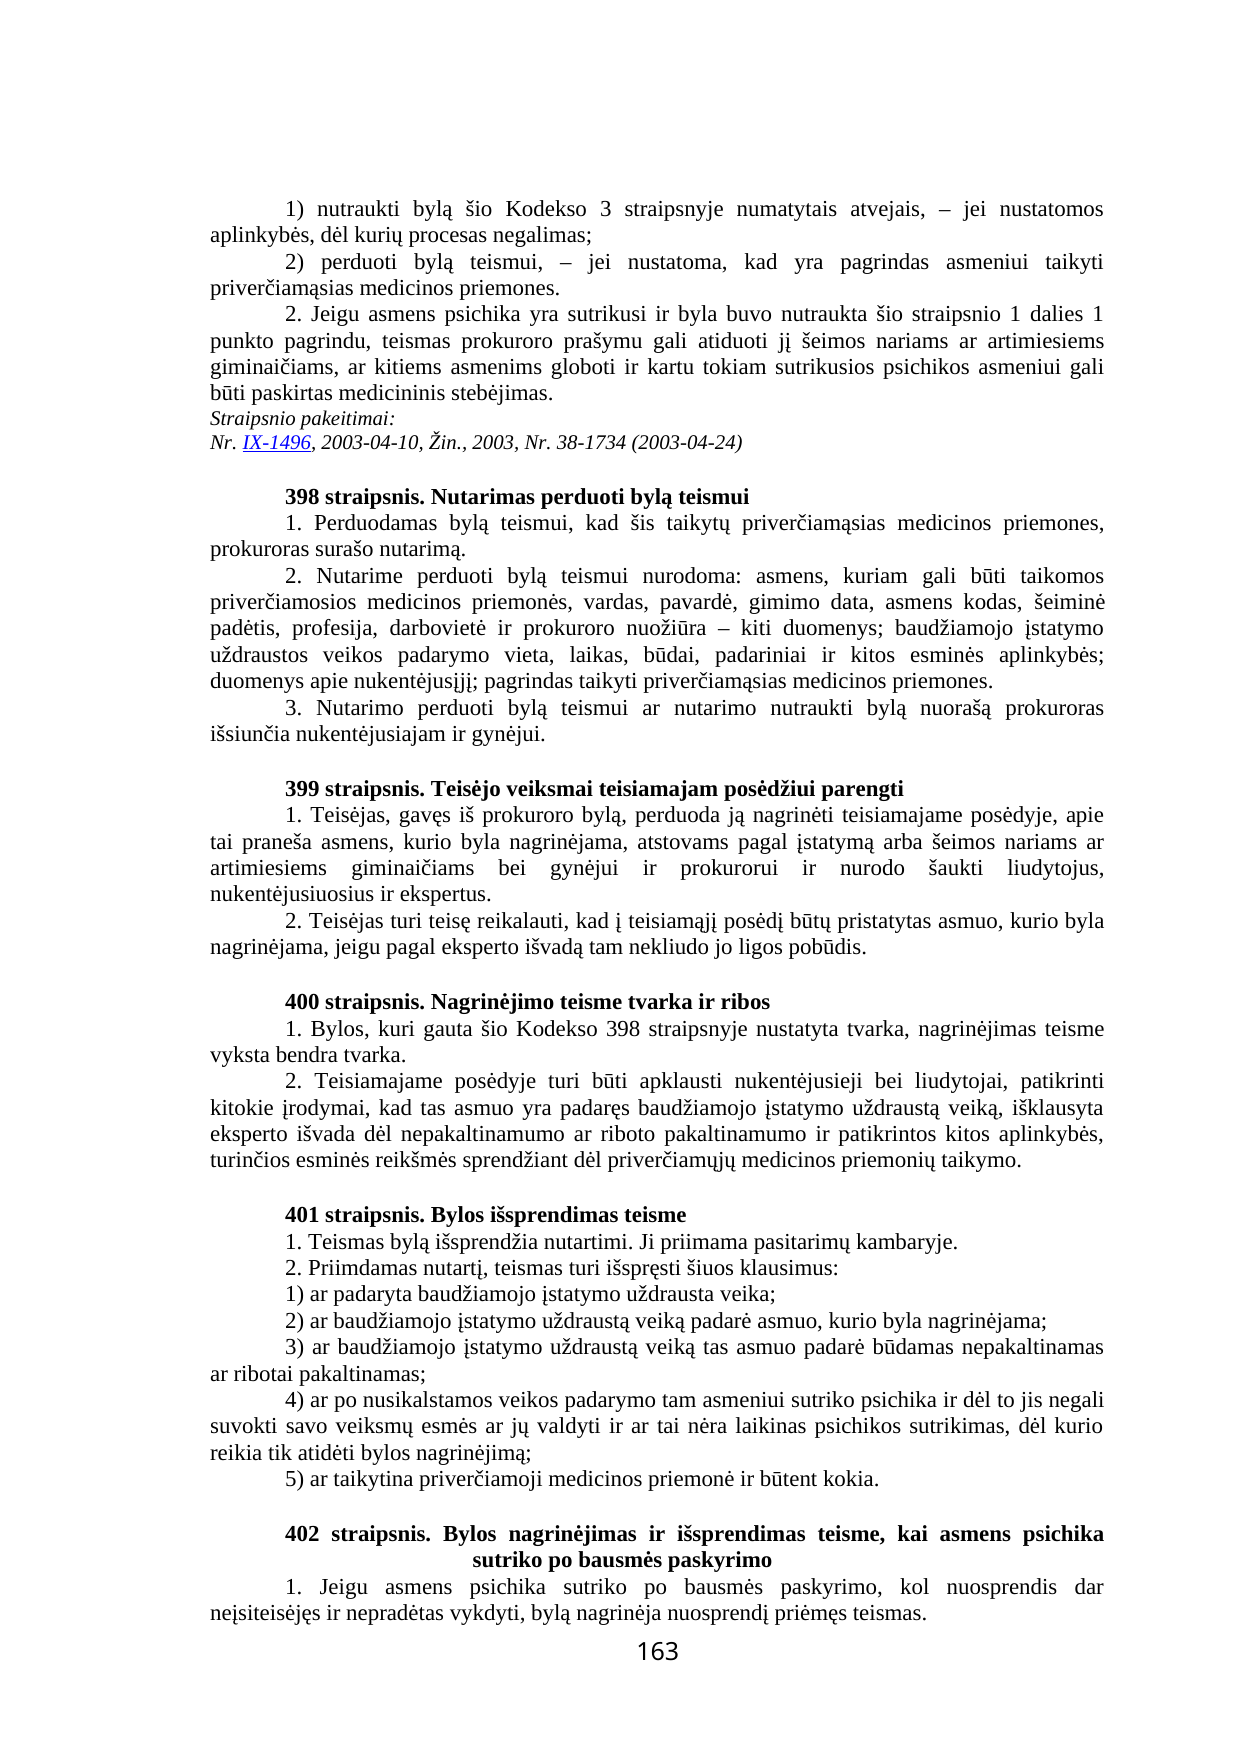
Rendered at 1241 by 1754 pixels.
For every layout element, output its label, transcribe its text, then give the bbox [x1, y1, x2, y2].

text 1. Teisėjas, gavęs iš prokuroro bylą, perduoda ją nagrinėti teisiamajame posėdyje, apie tai praneša asmens, kurio byla nagrinėjama, atstovams pagal įstatymą arba šeimos nariams ar artimiesiems giminaičiams bei gynėjui ir prokurorui ir nurodo šaukti liudytojus, nukentėjusiuosius ir ekspertus. [210, 801, 1106, 907]
text 5) ar taikytina priverčiamoji medicinos priemonė ir būtent kokia. [210, 1465, 1106, 1491]
text 2. Teisiamajame posėdyje turi būti apklausti nukentėjusieji bei liudytojai, patikrinti kitokie įrodymai, kad tas asmuo yra padaręs baudžiamojo įstatymo uždraustą veiką, išklausyta eksperto išvada dėl nepakaltinamumo ar riboto pakaltinamumo ir patikrintos kitos aplinkybės, turinčios esminės reikšmės sprendžiant dėl priverčiamųjų medicinos priemonių taikymo. [210, 1067, 1106, 1173]
text Nr. IX-1496, 2003-04-10, Žin., 2003, Nr. 38-1734 (2003-04-24) [210, 430, 1106, 454]
text 1. Jeigu asmens psichika sutriko po bausmės paskyrimo, kol nuosprendis dar neįsiteisėjęs ir nepradėtas vykdyti, bylą nagrinėja nuosprendį priėmęs teismas. [210, 1573, 1106, 1626]
text 1) nutraukti bylą šio Kodekso 3 straipsnyje numatytais atvejais, – jei nustatomos aplinkybės, dėl kurių procesas negalimas; [210, 195, 1106, 248]
text 1. Bylos, kuri gauta šio Kodekso 398 straipsnyje nustatyta tvarka, nagrinėjimas teisme vyksta bendra tvarka. [210, 1014, 1106, 1067]
text 2) ar baudžiamojo įstatymo uždraustą veiką padarė asmuo, kurio byla nagrinėjama; [210, 1307, 1106, 1333]
text 402 straipsnis. Bylos nagrinėjimas ir išsprendimas teisme, kai asmens psichika sutriko po bausmės paskyrimo [285, 1520, 1106, 1573]
text 2. Priimdamas nutartį, teismas turi išspręsti šiuos klausimus: [210, 1254, 1106, 1281]
text 3. Nutarimo perduoti bylą teismui ar nutarimo nutraukti bylą nuorašą prokuroras išsiunčia nukentėjusiajam ir gynėjui. [210, 693, 1106, 746]
text 399 straipsnis. Teisėjo veiksmai teisiamajam posėdžiui parengti [210, 775, 1106, 801]
text 4) ar po nusikalstamos veikos padarymo tam asmeniui sutriko psichika ir dėl to jis negali suvokti savo veiksmų esmės ar jų valdyti ir ar tai nėra laikinas psichikos sutrikimas, dėl kurio reikia tik atidėti bylos nagrinėjimą; [210, 1386, 1106, 1465]
text 401 straipsnis. Bylos išsprendimas teisme [210, 1201, 1106, 1228]
text 2. Teisėjas turi teisę reikalauti, kad į teisiamąjį posėdį būtų pristatytas asmuo, kurio byla nagrinėjama, jeigu pagal eksperto išvadą tam nekliudo jo ligos pobūdis. [210, 907, 1106, 959]
text 3) ar baudžiamojo įstatymo uždraustą veiką tas asmuo padarė būdamas nepakaltinamas ar ribotai pakaltinamas; [210, 1333, 1106, 1386]
text 2) perduoti bylą teismui, – jei nustatoma, kad yra pagrindas asmeniui taikyti priverčiamąsias medicinos priemones. [210, 248, 1106, 300]
text 400 straipsnis. Nagrinėjimo teisme tvarka ir ribos [210, 988, 1106, 1014]
text 1. Teismas bylą išsprendžia nutartimi. Ji priimama pasitarimų kambaryje. [210, 1228, 1106, 1254]
text Straipsnio pakeitimai: [210, 406, 1106, 430]
text 1. Perduodamas bylą teismui, kad šis taikytų priverčiamąsias medicinos priemones, prokuroras surašo nutarimą. [210, 509, 1106, 562]
text 398 straipsnis. Nutarimas perduoti bylą teismui [210, 483, 1106, 509]
text 2. Jeigu asmens psichika yra sutrikusi ir byla buvo nutraukta šio straipsnio 1 dalies 1 punkto pagrindu, teismas prokuroro prašymu gali atiduoti jį šeimos nariams ar artimiesiems giminaičiams, ar kitiems asmenims globoti ir kartu tokiam sutrikusios psichikos asmeniui gali būti paskirtas medicininis stebėjimas. [210, 300, 1106, 406]
text 2. Nutarime perduoti bylą teismui nurodoma: asmens, kuriam gali būti taikomos priverčiamosios medicinos priemonės, vardas, pavardė, gimimo data, asmens kodas, šeiminė padėtis, profesija, darbovietė ir prokuroro nuožiūra – kiti duomenys; baudžiamojo įstatymo uždraustos veikos padarymo vieta, laikas, būdai, padariniai ir kitos esminės aplinkybės; duomenys apie nukentėjusįjį; pagrindas taikyti priverčiamąsias medicinos priemones. [210, 562, 1106, 693]
text 1) ar padaryta baudžiamojo įstatymo uždrausta veika; [210, 1281, 1106, 1307]
